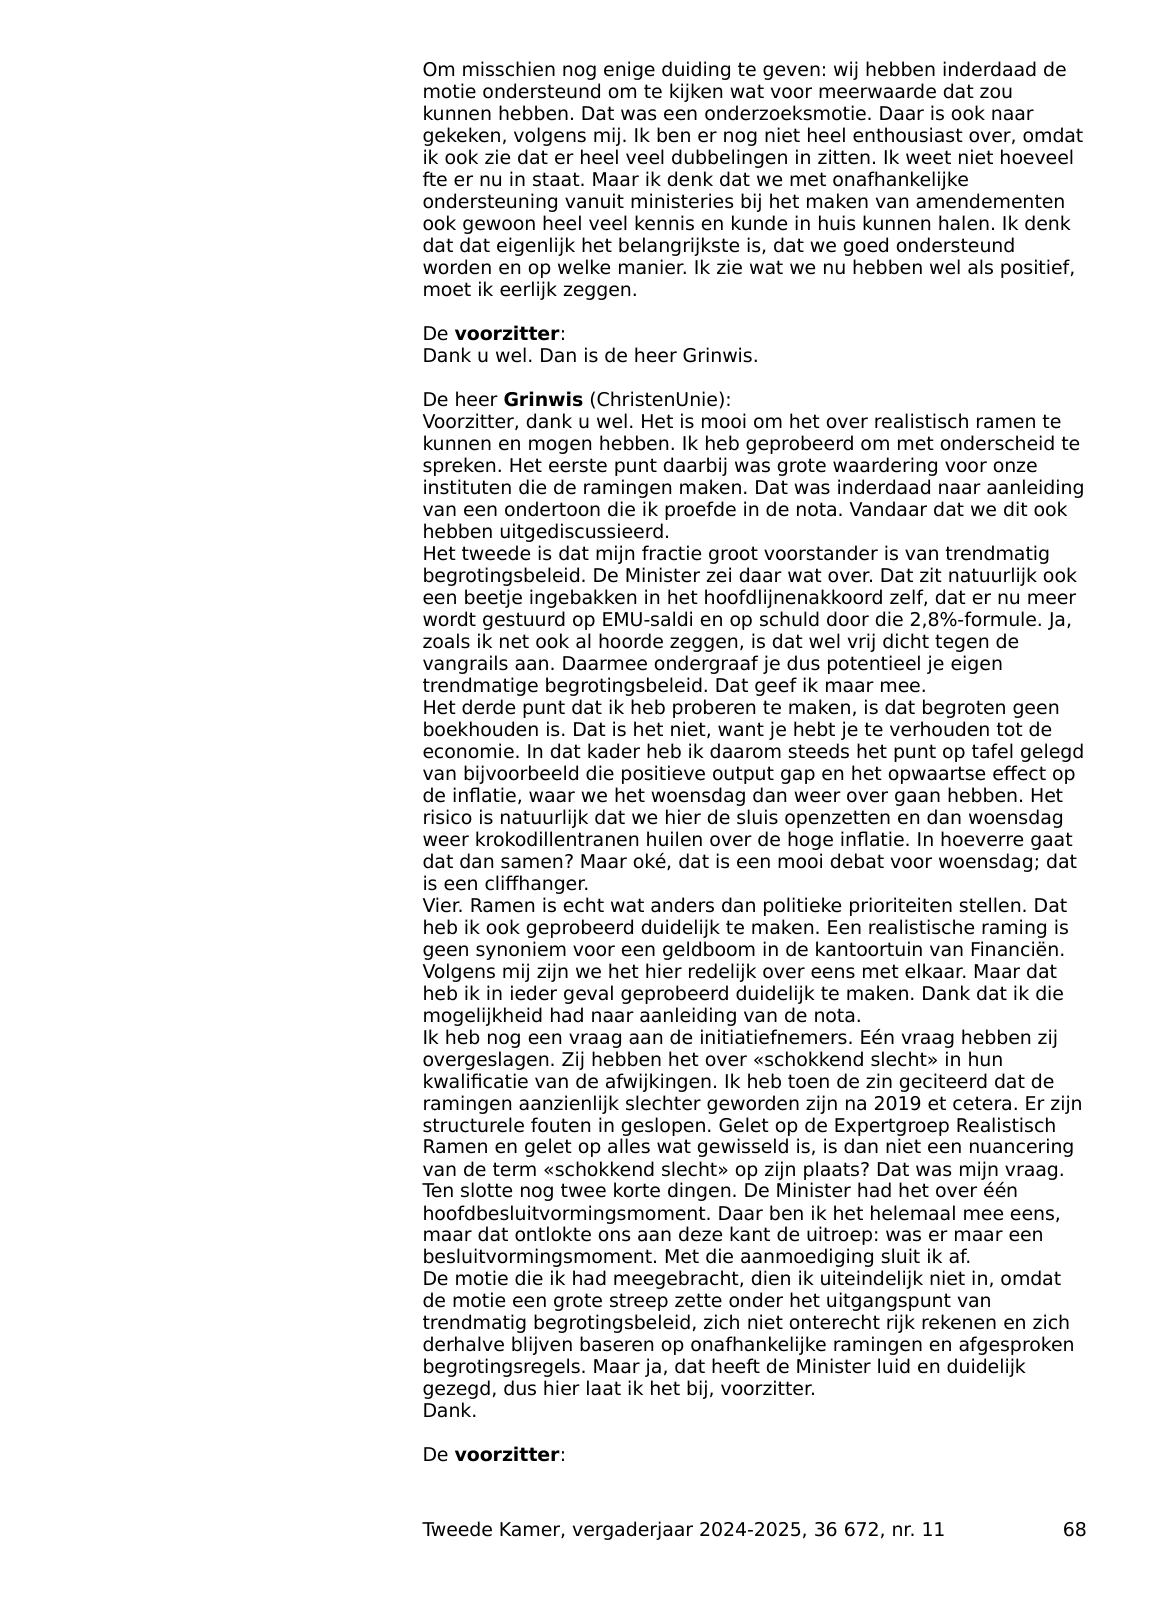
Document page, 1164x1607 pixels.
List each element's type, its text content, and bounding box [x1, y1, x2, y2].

text Dank. [422, 1400, 1087, 1422]
text De voorzitter: [422, 323, 1087, 345]
text Dank u wel. Dan is de heer Grinwis. [422, 345, 1087, 367]
text Het derde punt dat ik heb proberen te maken, is dat begroten geen boekhouden is. Dat is het niet, want je hebt je te verhouden tot de economie. In dat kader heb ik daarom steeds het punt op tafel gelegd van bijvoorbeeld die positieve output gap en het opwaartse effect op de inflatie, waar we het woensdag dan weer over gaan hebben. Het risico is natuurlijk dat we hier de sluis openzetten en dan woensdag weer krokodillentranen huilen over de hoge inflatie. In hoeverre gaat dat dan samen? Maar oké, dat is een mooi debat voor woensdag; dat is een cliffhanger. [422, 697, 1087, 895]
text Ik heb nog een vraag aan de initiatiefnemers. Eén vraag hebben zij overgeslagen. Zij hebben het over «schokkend slecht» in hun kwalificatie van de afwijkingen. Ik heb toen de zin geciteerd dat de ramingen aanzienlijk slechter geworden zijn na 2019 et cetera. Er zijn structurele fouten in geslopen. Gelet op de Expertgroep Realistisch Ramen en gelet op alles wat gewisseld is, is dan niet een nuancering van de term «schokkend slecht» op zijn plaats? Dat was mijn vraag. [422, 1027, 1087, 1180]
text De motie die ik had meegebracht, dien ik uiteindelijk niet in, omdat de motie een grote streep zette onder het uitgangspunt van trendmatig begrotingsbeleid, zich niet onterecht rijk rekenen en zich derhalve blijven baseren op onafhankelijke ramingen en afgesproken begrotingsregels. Maar ja, dat heeft de Minister luid en duidelijk gezegd, dus hier laat ik het bij, voorzitter. [422, 1268, 1087, 1400]
text De heer Grinwis (ChristenUnie): [422, 389, 1087, 411]
text De voorzitter: [422, 1444, 1087, 1466]
text Ten slotte nog twee korte dingen. De Minister had het over één hoofdbesluitvormingsmoment. Daar ben ik het helemaal mee eens, maar dat ontlokte ons aan deze kant de uitroep: was er maar een besluitvormingsmoment. Met die aanmoediging sluit ik af. [422, 1180, 1087, 1268]
text Het tweede is dat mijn fractie groot voorstander is van trendmatig begrotingsbeleid. De Minister zei daar wat over. Dat zit natuurlijk ook een beetje ingebakken in het hoofdlijnenakkoord zelf, dat er nu meer wordt gestuurd op EMU-saldi en op schuld door die 2,8%-formule. Ja, zoals ik net ook al hoorde zeggen, is dat wel vrij dicht tegen de vangrails aan. Daarmee ondergraaf je dus potentieel je eigen trendmatige begrotingsbeleid. Dat geef ik maar mee. [422, 543, 1087, 697]
text Vier. Ramen is echt wat anders dan politieke prioriteiten stellen. Dat heb ik ook geprobeerd duidelijk te maken. Een realistische raming is geen synoniem voor een geldboom in de kantoortuin van Financiën. Volgens mij zijn we het hier redelijk over eens met elkaar. Maar dat heb ik in ieder geval geprobeerd duidelijk te maken. Dank dat ik die mogelijkheid had naar aanleiding van de nota. [422, 895, 1087, 1027]
text Om misschien nog enige duiding te geven: wij hebben inderdaad de motie ondersteund om te kijken wat voor meerwaarde dat zou kunnen hebben. Dat was een onderzoeksmotie. Daar is ook naar gekeken, volgens mij. Ik ben er nog niet heel enthousiast over, omdat ik ook zie dat er heel veel dubbelingen in zitten. Ik weet niet hoeveel fte er nu in staat. Maar ik denk dat we met onafhankelijke ondersteuning vanuit ministeries bij het maken van amendementen ook gewoon heel veel kennis en kunde in huis kunnen halen. Ik denk dat dat eigenlijk het belangrijkste is, dat we goed ondersteund worden en op welke manier. Ik zie wat we nu hebben wel als positief, moet ik eerlijk zeggen. [422, 59, 1087, 301]
text Voorzitter, dank u wel. Het is mooi om het over realistisch ramen te kunnen en mogen hebben. Ik heb geprobeerd om met onderscheid te spreken. Het eerste punt daarbij was grote waardering voor onze instituten die de ramingen maken. Dat was inderdaad naar aanleiding van een ondertoon die ik proefde in de nota. Vandaar dat we dit ook hebben uitgediscussieerd. [422, 411, 1087, 543]
